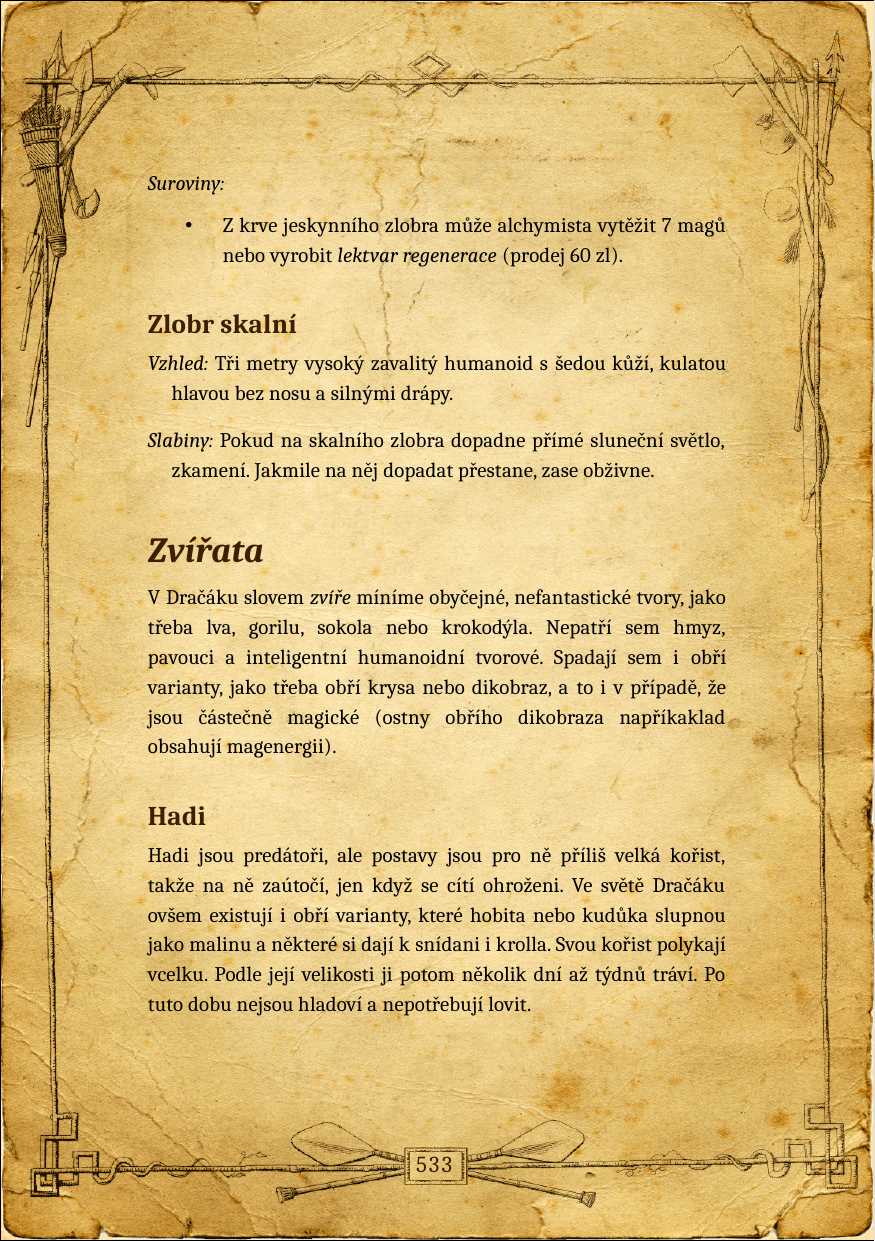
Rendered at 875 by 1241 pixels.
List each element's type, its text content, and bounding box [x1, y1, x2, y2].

subtitle Hadi [148, 801, 726, 832]
list Z⁠ krve jeskynního zlobra může alchymista vytěžit 7 magů nebo vyrobit lektvar regenerace (prodej 60 zl). [185, 213, 726, 267]
subtitle Zvířata [148, 530, 726, 571]
subtitle Zlobr skalní [148, 309, 726, 340]
text Hadi jsou predátoři, ale postavy jsou pro ně příliš velká kořist, takže na ně zaútočí, jen když se cítí ohroženi. Ve světě Dračáku ovšem existují i⁠ obří varianty, které hobita nebo kudůka slupnou jako malinu a⁠ některé si dají k⁠ snídani i⁠ krolla. Svou kořist polykají vcelku. Podle její velikosti ji potom několik dní až týdnů tráví. Po tuto dobu nejsou hladoví a⁠ nepotřebují lovit. [148, 843, 726, 1017]
picture [1, 1, 874, 1240]
text Vzhled: Tři metry vysoký zavalitý humanoid s⁠ šedou kůží, kulatou hlavou bez nosu a⁠ silnými drápy. [148, 352, 726, 405]
text Slabiny: Pokud na skalního zlobra dopadne přímé sluneční světlo, zkamení. Jakmile na něj dopadat přestane, zase obživne. [148, 429, 726, 483]
text Suroviny: [148, 172, 726, 196]
text V⁠ Dračáku slovem zvíře míníme obyčejné, nefantastické tvory, jako třeba lva, gorilu, sokola nebo krokodýla. Nepatří sem hmyz, pavouci a⁠ inteligentní humanoidní tvorové. Spadají sem i⁠ obří varianty, jako třeba obří krysa nebo dikobraz, a⁠ to i⁠ v⁠ případě, že jsou částečně magické (ostny obřího dikobraza napříkaklad obsahují magenergii). [148, 586, 726, 759]
